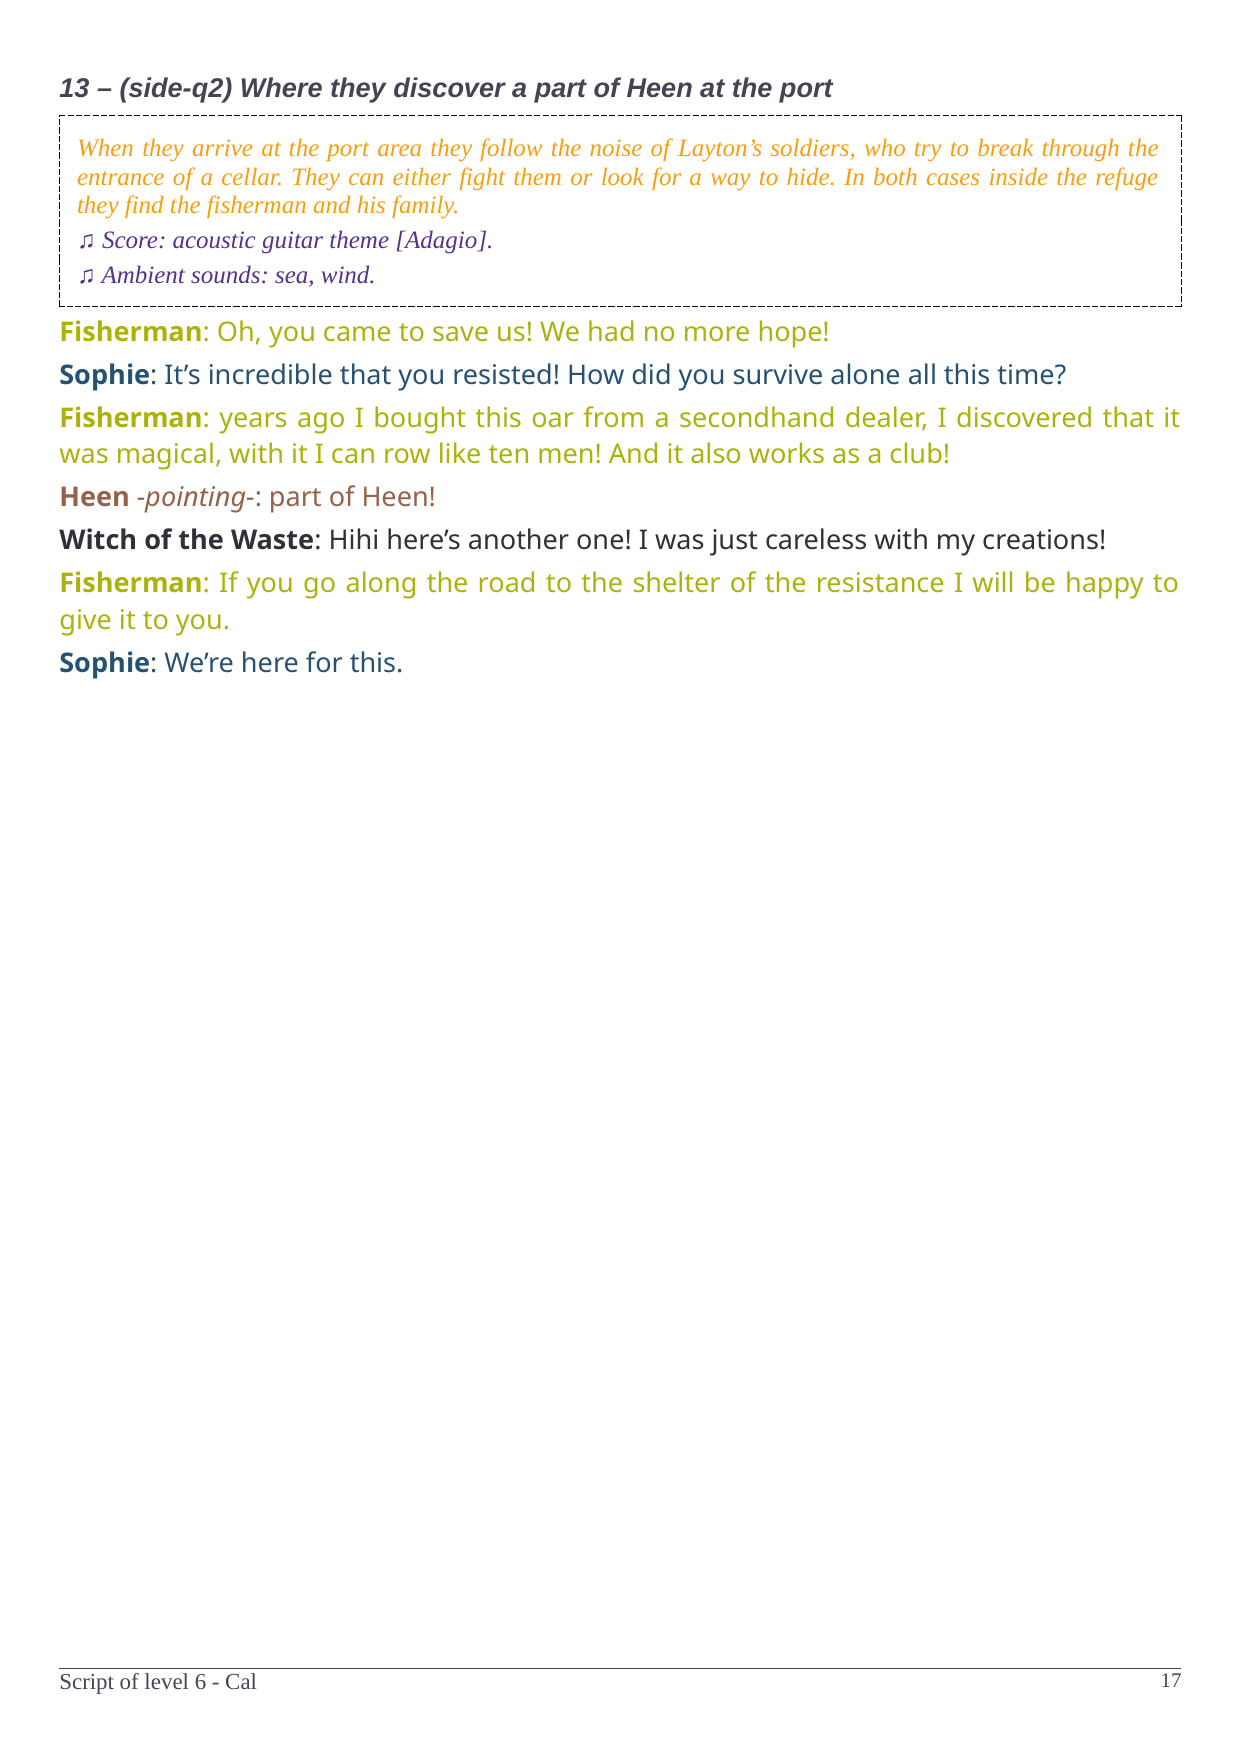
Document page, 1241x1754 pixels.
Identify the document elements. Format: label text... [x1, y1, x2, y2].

text Fisherman: years ago I bought this oar from a secondhand dealer, I discovered that it was magical, with it I can row like ten men! And it also works as a club! [59, 398, 1181, 472]
text When they arrive at the port area they follow the noise of Layton’s soldiers, who try to break through the entrance of a cellar. They can either fight them or look for a way to hide. In both cases inside the refuge they find the fisherman and his family. [59, 115, 1181, 207]
text Witch of the Waste: Hihi here’s another one! I was just careless with my creations! [59, 521, 1181, 557]
subtitle 13 – (side-q2) Where they discover a part of Heen at the port [59, 72, 1181, 103]
text ♫ Ambient sounds: sea, wind. [59, 242, 1181, 307]
text Sophie: We’re here for this. [59, 643, 1181, 680]
text Sophie: It’s incredible that you resisted! How did you survive alone all this time? [59, 355, 1181, 392]
text ♫ Score: acoustic guitar theme [Adagio]. [59, 207, 1181, 242]
text Fisherman: Oh, you came to save us! We had no more hope! [59, 312, 1181, 349]
text Heen -pointing-: part of Heen! [59, 478, 1181, 515]
text Fisherman: If you go along the road to the shelter of the resistance I will be happy to give it to you. [59, 563, 1181, 637]
